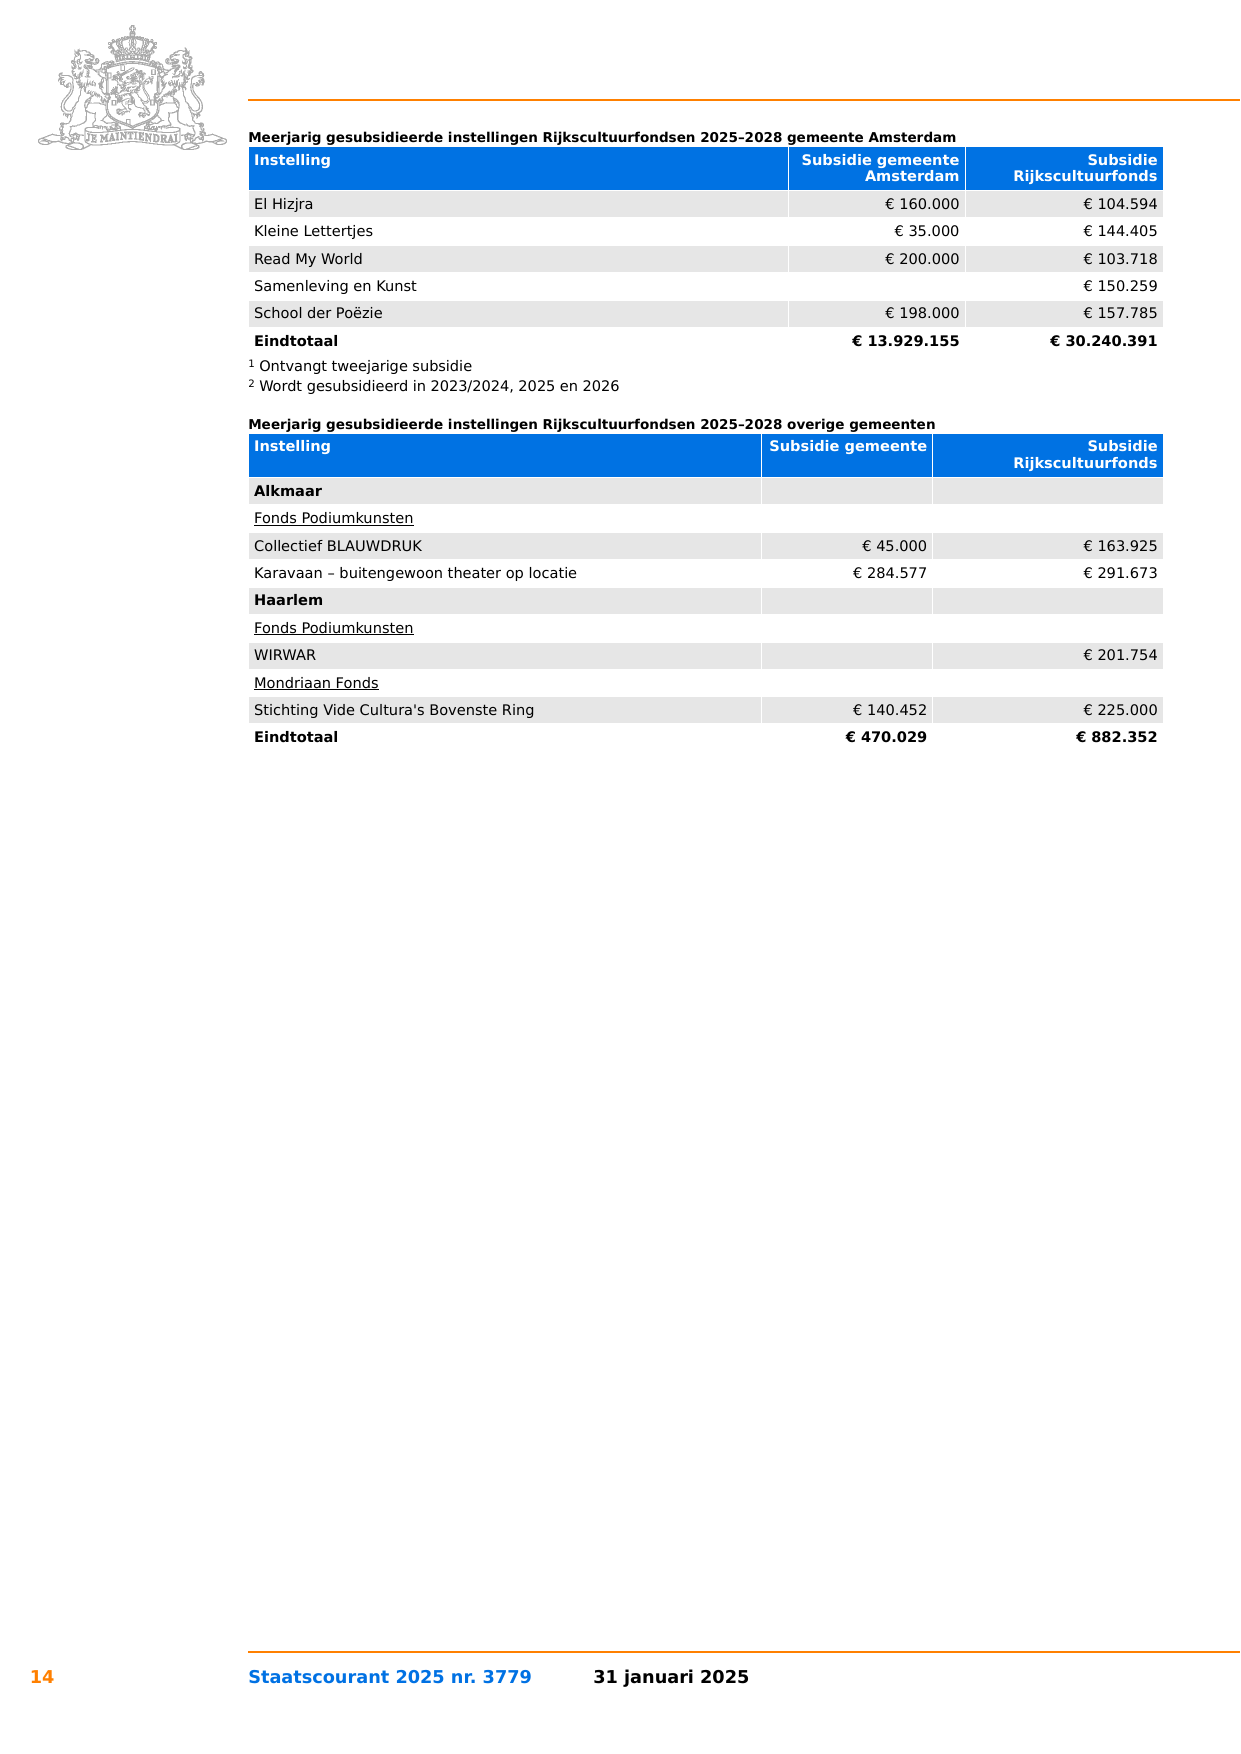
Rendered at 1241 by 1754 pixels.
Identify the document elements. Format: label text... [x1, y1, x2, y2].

table_cell [933, 670, 1163, 696]
table_cell € 198.000 [789, 301, 965, 327]
table_cell Instelling [249, 434, 761, 477]
table_cell Stichting Vide Cultura's Bovenste Ring [249, 697, 761, 723]
table_cell Collectief BLAUWDRUK [249, 533, 761, 559]
table_cell [762, 505, 932, 532]
table_cell 1 Ontvangt tweejarige subsidie 2 Wordt gesubsidieerd in 2023/2024, 2025 en 2026 [248, 355, 1163, 395]
table_cell Fonds Podiumkunsten [249, 505, 761, 532]
table_cell Subsidie Rijkscultuurfonds [933, 434, 1163, 477]
table_cell [762, 478, 932, 504]
table_cell [762, 643, 932, 669]
table_cell El Hizjra [249, 191, 788, 217]
table_cell Instelling [249, 147, 788, 190]
table_cell € 291.673 [933, 560, 1163, 587]
table_cell Subsidie gemeente Amsterdam [789, 147, 965, 190]
table_cell [762, 670, 932, 696]
table_cell € 140.452 [762, 697, 932, 723]
table_cell € 470.029 [762, 725, 932, 751]
table_cell Read My World [249, 246, 788, 272]
table_cell € 163.925 [933, 533, 1163, 559]
table_cell € 160.000 [789, 191, 965, 217]
table_cell € 35.000 [789, 219, 965, 245]
table_cell Mondriaan Fonds [249, 670, 761, 696]
table_cell € 157.785 [966, 301, 1163, 327]
table_cell Kleine Lettertjes [249, 219, 788, 245]
table_cell € 144.405 [966, 219, 1163, 245]
table_cell € 201.754 [933, 643, 1163, 669]
table_cell WIRWAR [249, 643, 761, 669]
table_cell Eindtotaal [249, 328, 788, 354]
table_cell Subsidie gemeente [762, 434, 932, 477]
table_cell School der Poëzie [249, 301, 788, 327]
table_cell Fonds Podiumkunsten [249, 615, 761, 641]
table_cell [933, 615, 1163, 641]
table_cell € 103.718 [966, 246, 1163, 272]
table_cell Samenleving en Kunst [249, 273, 788, 299]
picture [38, 25, 227, 150]
table_cell € 30.240.391 [966, 328, 1163, 354]
table_cell € 45.000 [762, 533, 932, 559]
table_cell Karavaan – buitengewoon theater op locatie [249, 560, 761, 587]
table_cell € 284.577 [762, 560, 932, 587]
table_cell [762, 615, 932, 641]
table_cell [789, 273, 965, 299]
table_cell [933, 588, 1163, 614]
table_cell Eindtotaal [249, 725, 761, 751]
table_cell € 150.259 [966, 273, 1163, 299]
table_cell € 225.000 [933, 697, 1163, 723]
table_cell Alkmaar [249, 478, 761, 504]
table_header Meerjarig gesubsidieerde instellingen Rijkscultuurfondsen 2025–2028 gemeente Amsterdam [248, 130, 1163, 146]
table_cell [762, 588, 932, 614]
table_header Meerjarig gesubsidieerde instellingen Rijkscultuurfondsen 2025–2028 overige gemeenten [248, 417, 1163, 433]
table_cell [933, 478, 1163, 504]
table_cell [933, 505, 1163, 532]
table_cell € 200.000 [789, 246, 965, 272]
table_cell € 882.352 [933, 725, 1163, 751]
table_cell € 13.929.155 [789, 328, 965, 354]
table_cell Subsidie Rijkscultuurfonds [966, 147, 1163, 190]
table_cell Haarlem [249, 588, 761, 614]
table_cell € 104.594 [966, 191, 1163, 217]
